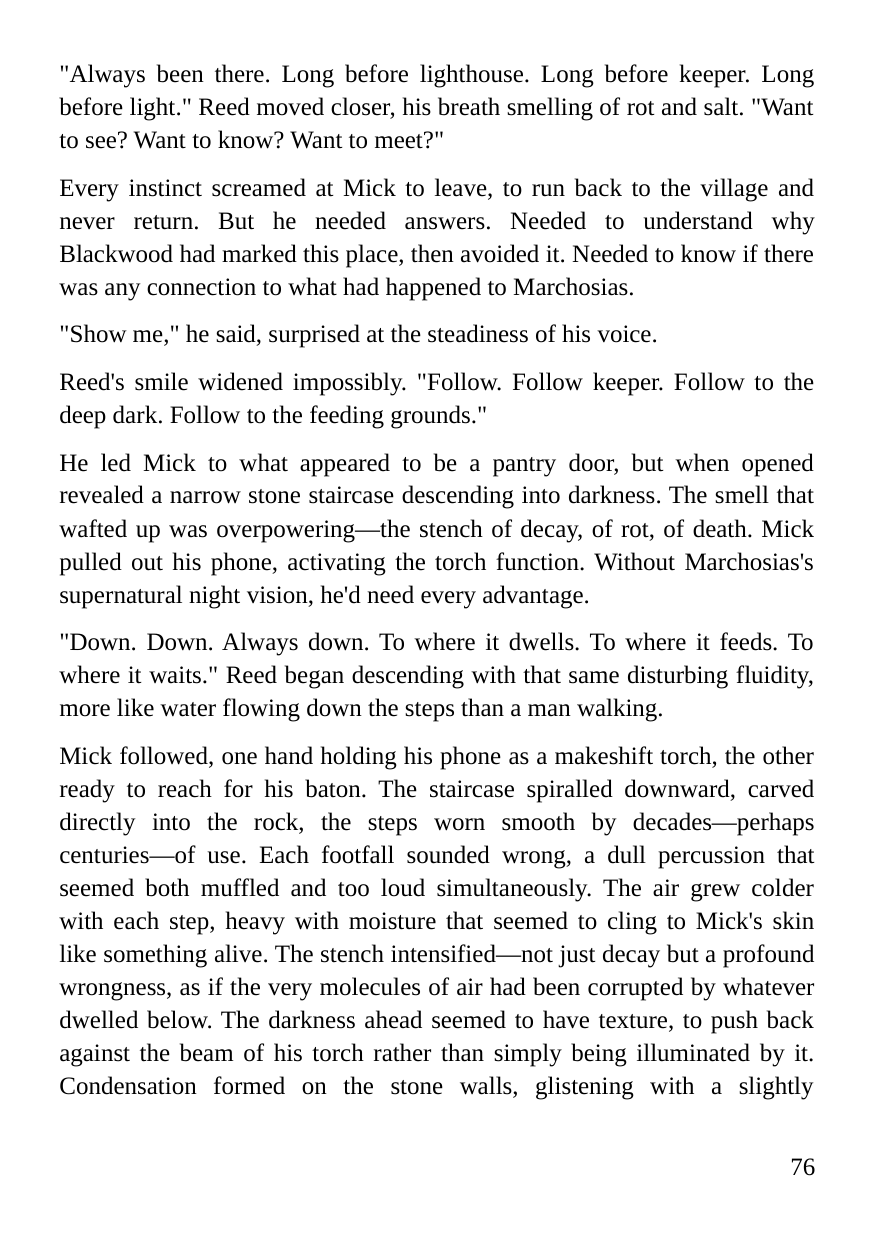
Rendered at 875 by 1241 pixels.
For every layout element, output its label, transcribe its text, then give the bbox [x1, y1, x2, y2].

text "Down. Down. Always down. To where it dwells. To where it feeds. To where it waits." Reed began descending with that same disturbing fluidity, more like water flowing down the steps than a man walking. [59, 627, 815, 722]
text Reed's smile widened impossibly. "Follow. Follow keeper. Follow to the deep dark. Follow to the feeding grounds." [59, 367, 815, 429]
text "Show me," he said, surprised at the steadiness of his voice. [59, 319, 815, 348]
text Every instinct screamed at Mick to leave, to run back to the village and never return. But he needed answers. Needed to understand why Blackwood had marked this place, then avoided it. Needed to know if there was any connection to what had happened to Marchosias. [59, 173, 815, 301]
text Mick followed, one hand holding his phone as a makeshift torch, the other ready to reach for his baton. The staircase spiralled downward, carved directly into the rock, the steps worn smooth by decades—perhaps centuries—of use. Each footfall sounded wrong, a dull percussion that seemed both muffled and too loud simultaneously. The air grew colder with each step, heavy with moisture that seemed to cling to Mick's skin like something alive. The stench intensified—not just decay but a profound wrongness, as if the very molecules of air had been corrupted by whatever dwelled below. The darkness ahead seemed to have texture, to push back against the beam of his torch rather than simply being illuminated by it. Condensation formed on the stone walls, glistening with a slightly [59, 741, 815, 1100]
text "Always been there. Long before lighthouse. Long before keeper. Long before light." Reed moved closer, his breath smelling of rot and salt. "Want to see? Want to know? Want to meet?" [59, 59, 815, 154]
text He led Mick to what appeared to be a pantry door, but when opened revealed a narrow stone staircase descending into darkness. The smell that wafted up was overpowering—the stench of decay, of rot, of death. Mick pulled out his phone, activating the torch function. Without Marchosias's supernatural night vision, he'd need every advantage. [59, 448, 815, 608]
